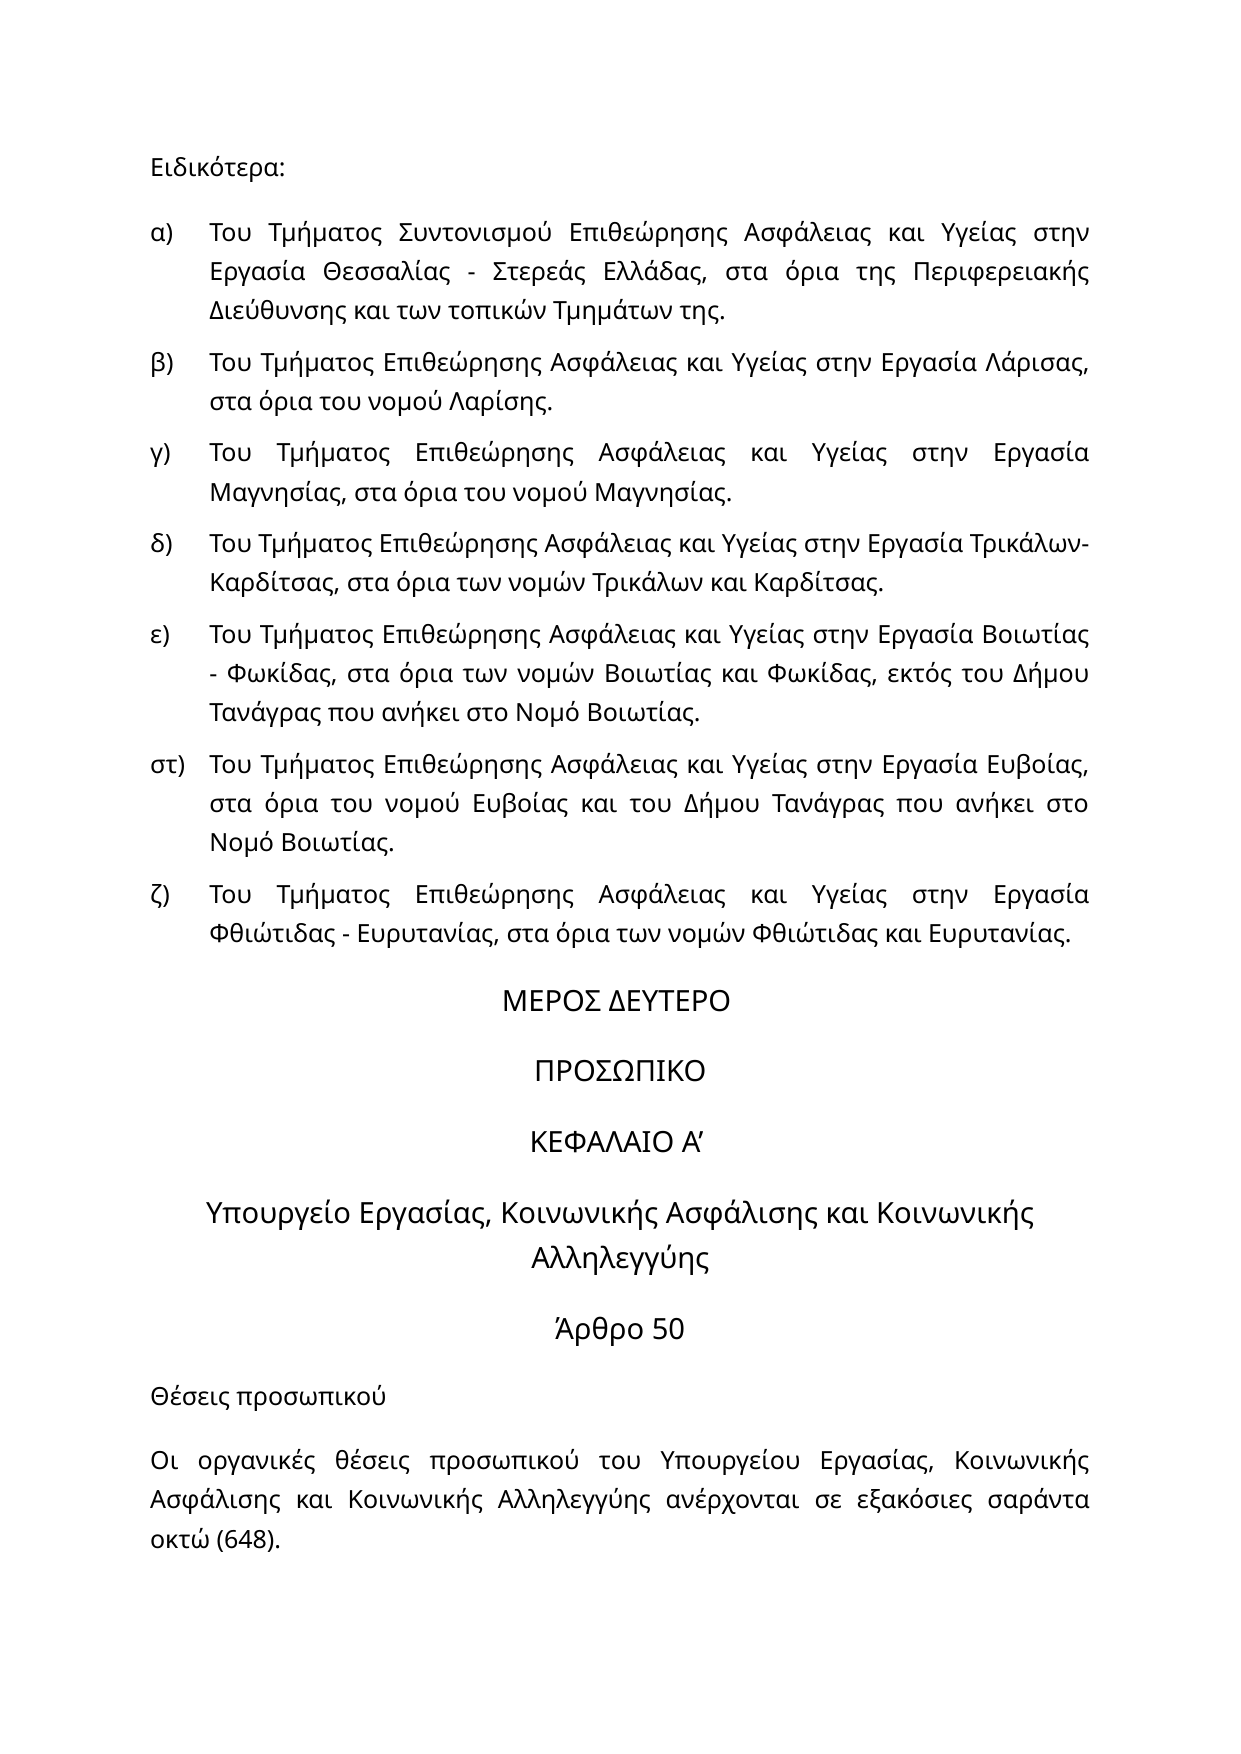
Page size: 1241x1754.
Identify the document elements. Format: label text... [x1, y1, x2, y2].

text Ειδικότερα: [150, 150, 1090, 184]
subtitle ΚΕΦΑΛΑΙΟ Α’ [150, 1121, 1090, 1161]
subtitle ΜΕΡΟΣ ΔΕΥΤΕΡΟ [150, 980, 1090, 1020]
list α) Του Τμήματος Συντονισμού Επιθεώρησης Ασφάλειας και Υγείας στην Εργασία Θεσσαλίας - Στερεάς Ελλάδας, στα όρια της Περιφερειακής Διεύθυνσης και των τοπικών Τμημάτων της. [150, 214, 1090, 327]
list δ) Του Τμήματος Επιθεώρησης Ασφάλειας και Υγείας στην Εργασία Τρικάλων-Καρδίτσας, στα όρια των νομών Τρικάλων και Καρδίτσας. [150, 526, 1090, 599]
list ζ) Του Τμήματος Επιθεώρησης Ασφάλειας και Υγείας στην Εργασία Φθιώτιδας - Ευρυτανίας, στα όρια των νομών Φθιώτιδας και Ευρυτανίας. [150, 877, 1090, 950]
text Θέσεις προσωπικού [150, 1379, 1090, 1413]
subtitle Υπουργείο Εργασίας, Κοινωνικής Ασφάλισης και Κοινωνικής Αλληλεγγύης [150, 1192, 1090, 1277]
list στ) Του Τμήματος Επιθεώρησης Ασφάλειας και Υγείας στην Εργασία Ευβοίας, στα όρια του νομού Ευβοίας και του Δήμου Τανάγρας που ανήκει στο Νομό Βοιωτίας. [150, 747, 1090, 859]
subtitle ΠΡΟΣΩΠΙΚΟ [150, 1051, 1090, 1090]
list β) Του Τμήματος Επιθεώρησης Ασφάλειας και Υγείας στην Εργασία Λάρισας, στα όρια του νομού Λαρίσης. [150, 344, 1090, 417]
text Οι οργανικές θέσεις προσωπικού του Υπουργείου Εργασίας, Κοινωνικής Ασφάλισης και Κοινωνικής Αλληλεγγύης ανέρχονται σε εξακόσιες σαράντα οκτώ (648). [150, 1443, 1090, 1555]
list γ) Του Τμήματος Επιθεώρησης Ασφάλειας και Υγείας στην Εργασία Μαγνησίας, στα όρια του νομού Μαγνησίας. [150, 435, 1090, 508]
subtitle Άρθρο 50 [150, 1308, 1090, 1348]
list ε) Του Τμήματος Επιθεώρησης Ασφάλειας και Υγείας στην Εργασία Βοιωτίας - Φωκίδας, στα όρια των νομών Βοιωτίας και Φωκίδας, εκτός του Δήμου Τανάγρας που ανήκει στο Νομό Βοιωτίας. [150, 617, 1090, 729]
